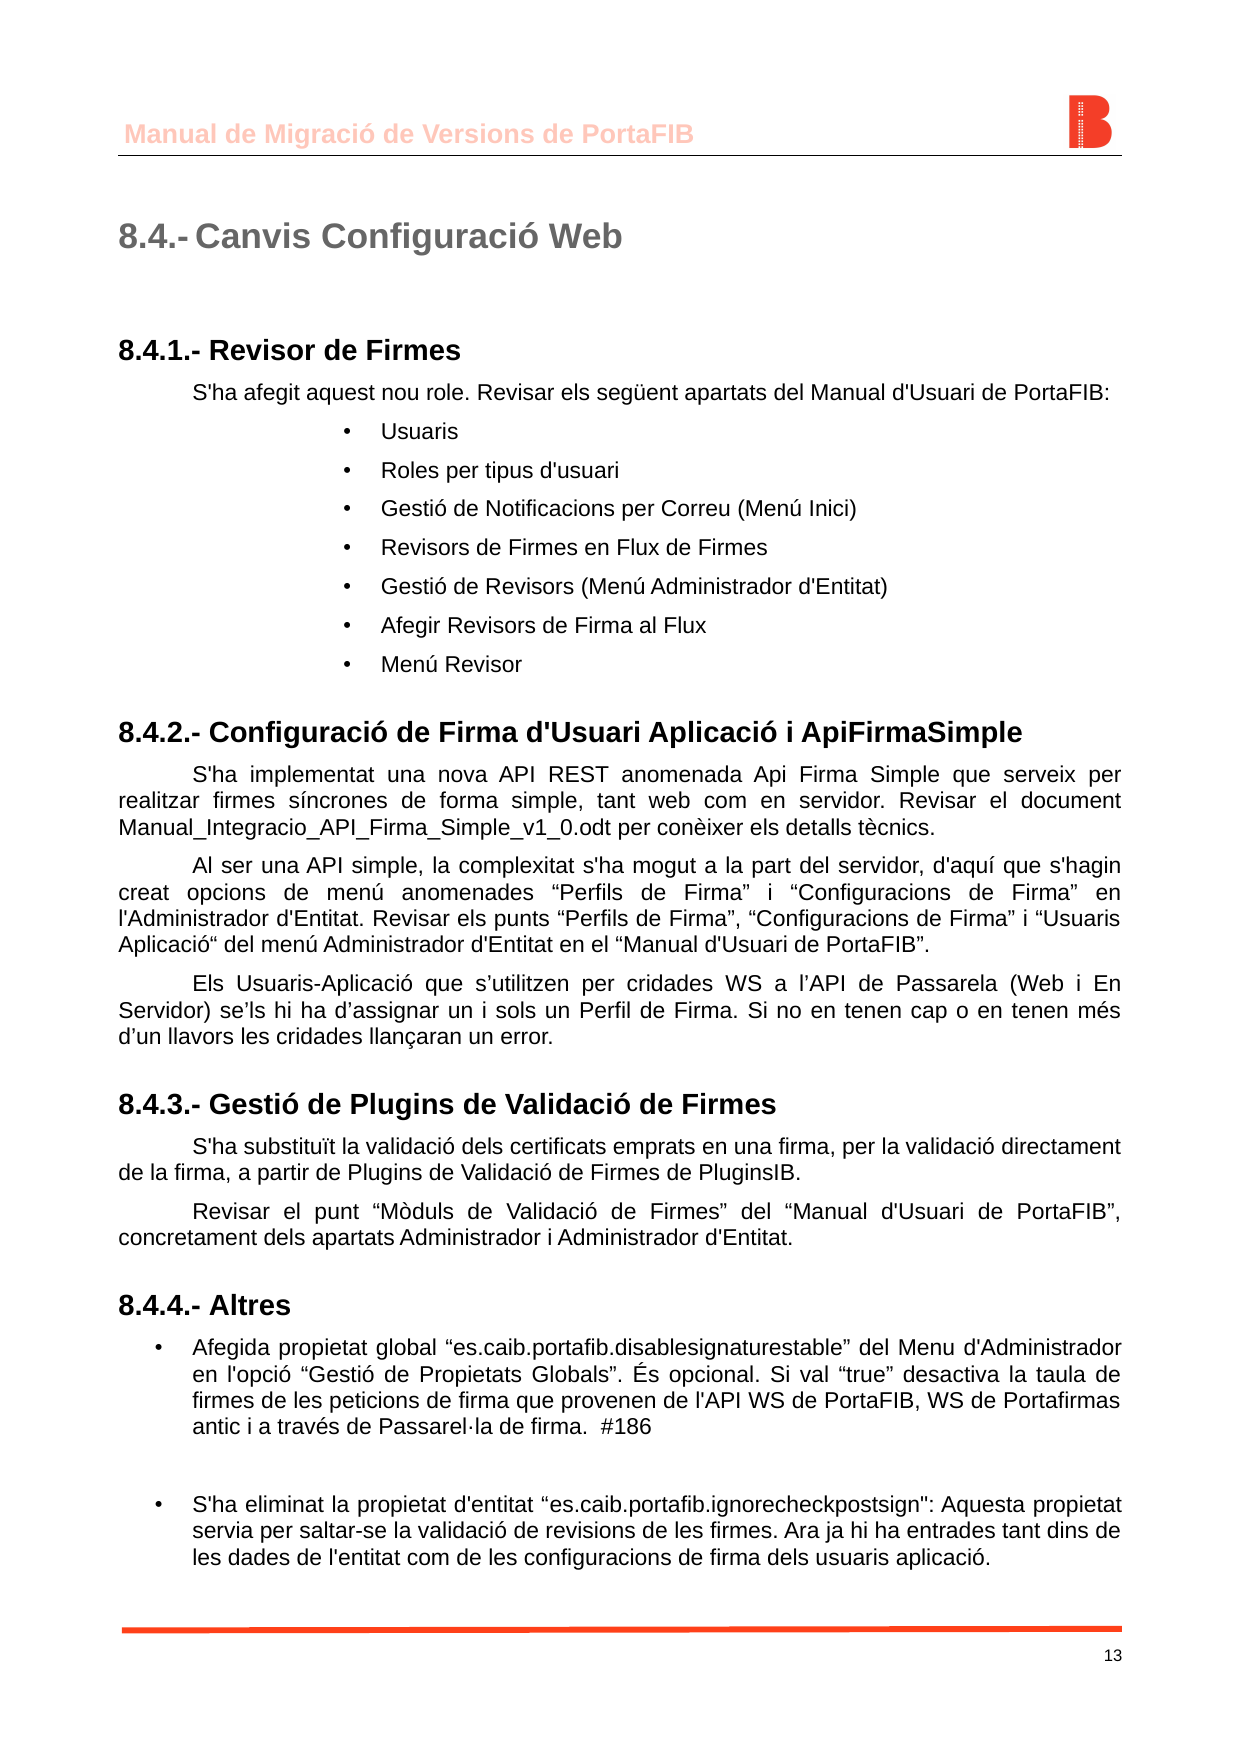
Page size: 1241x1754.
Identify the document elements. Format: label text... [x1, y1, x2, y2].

subtitle Gestió de Plugins de Validació de Firmes [118, 1087, 1122, 1120]
subtitle Altres [118, 1288, 1122, 1322]
list Afegir Revisors de Firma al Flux [343, 612, 1122, 638]
list Usuaris [343, 418, 1122, 444]
text Revisar el punt “Mòduls de Validació de Firmes” del “Manual d'Usuari de PortaFIB”, concretament dels apartats Administrador i Administrador d'Entitat. [118, 1198, 1122, 1251]
list Roles per tipus d'usuari [343, 457, 1122, 483]
subtitle Canvis Configuració Web [118, 216, 1122, 256]
list S'ha eliminat la propietat d'entitat “es.caib.portafib.ignorecheckpostsign": Aquesta propietat servia per saltar-se la validació de revisions de les firmes. Ara ja hi ha entrades tant dins de les dades de l'entitat com de les configuracions de firma dels usuaris aplicació. [154, 1491, 1122, 1570]
list Gestió de Notificacions per Correu (Menú Inici) [343, 495, 1122, 522]
list Revisors de Firmes en Flux de Firmes [343, 534, 1122, 561]
text S'ha afegit aquest nou role. Revisar els següent apartats del Manual d'Usuari de PortaFIB: [118, 379, 1122, 405]
subtitle Revisor de Firmes [118, 333, 1122, 366]
list Afegida propietat global “es.caib.portafib.disablesignaturestable” del Menu d'Administrador en l'opció “Gestió de Propietats Globals”. És opcional. Si val “true” desactiva la taula de firmes de les peticions de firma que provenen de l'API WS de PortaFIB, WS de Portafirmas antic i a través de Passarel·la de firma. #186 [154, 1334, 1122, 1440]
text S'ha substituït la validació dels certificats emprats en una firma, per la validació directament de la firma, a partir de Plugins de Validació de Firmes de PluginsIB. [118, 1133, 1122, 1186]
list Gestió de Revisors (Menú Administrador d'Entitat) [343, 573, 1122, 599]
text Al ser una API simple, la complexitat s'ha mogut a la part del servidor, d'aquí que s'hagin creat opcions de menú anomenades “Perfils de Firma” i “Configuracions de Firma” en l'Administrador d'Entitat. Revisar els punts “Perfils de Firma”, “Configuracions de Firma” i “Usuaris Aplicació“ del menú Administrador d'Entitat en el “Manual d'Usuari de PortaFIB”. [118, 852, 1122, 958]
list Menú Revisor [343, 651, 1122, 677]
picture [1063, 94, 1117, 150]
text S'ha implementat una nova API REST anomenada Api Firma Simple que serveix per realitzar firmes síncrones de forma simple, tant web com en servidor. Revisar el document Manual_Integracio_API_Firma_Simple_v1_0.odt per conèixer els detalls tècnics. [118, 761, 1122, 840]
subtitle Configuració de Firma d'Usuari Aplicació i ApiFirmaSimple [118, 715, 1122, 748]
text Els Usuaris-Aplicació que s’utilitzen per cridades WS a l’API de Passarela (Web i En Servidor) se’ls hi ha d’assignar un i sols un Perfil de Firma. Si no en tenen cap o en tenen més d’un llavors les cridades llançaran un error. [118, 970, 1122, 1049]
